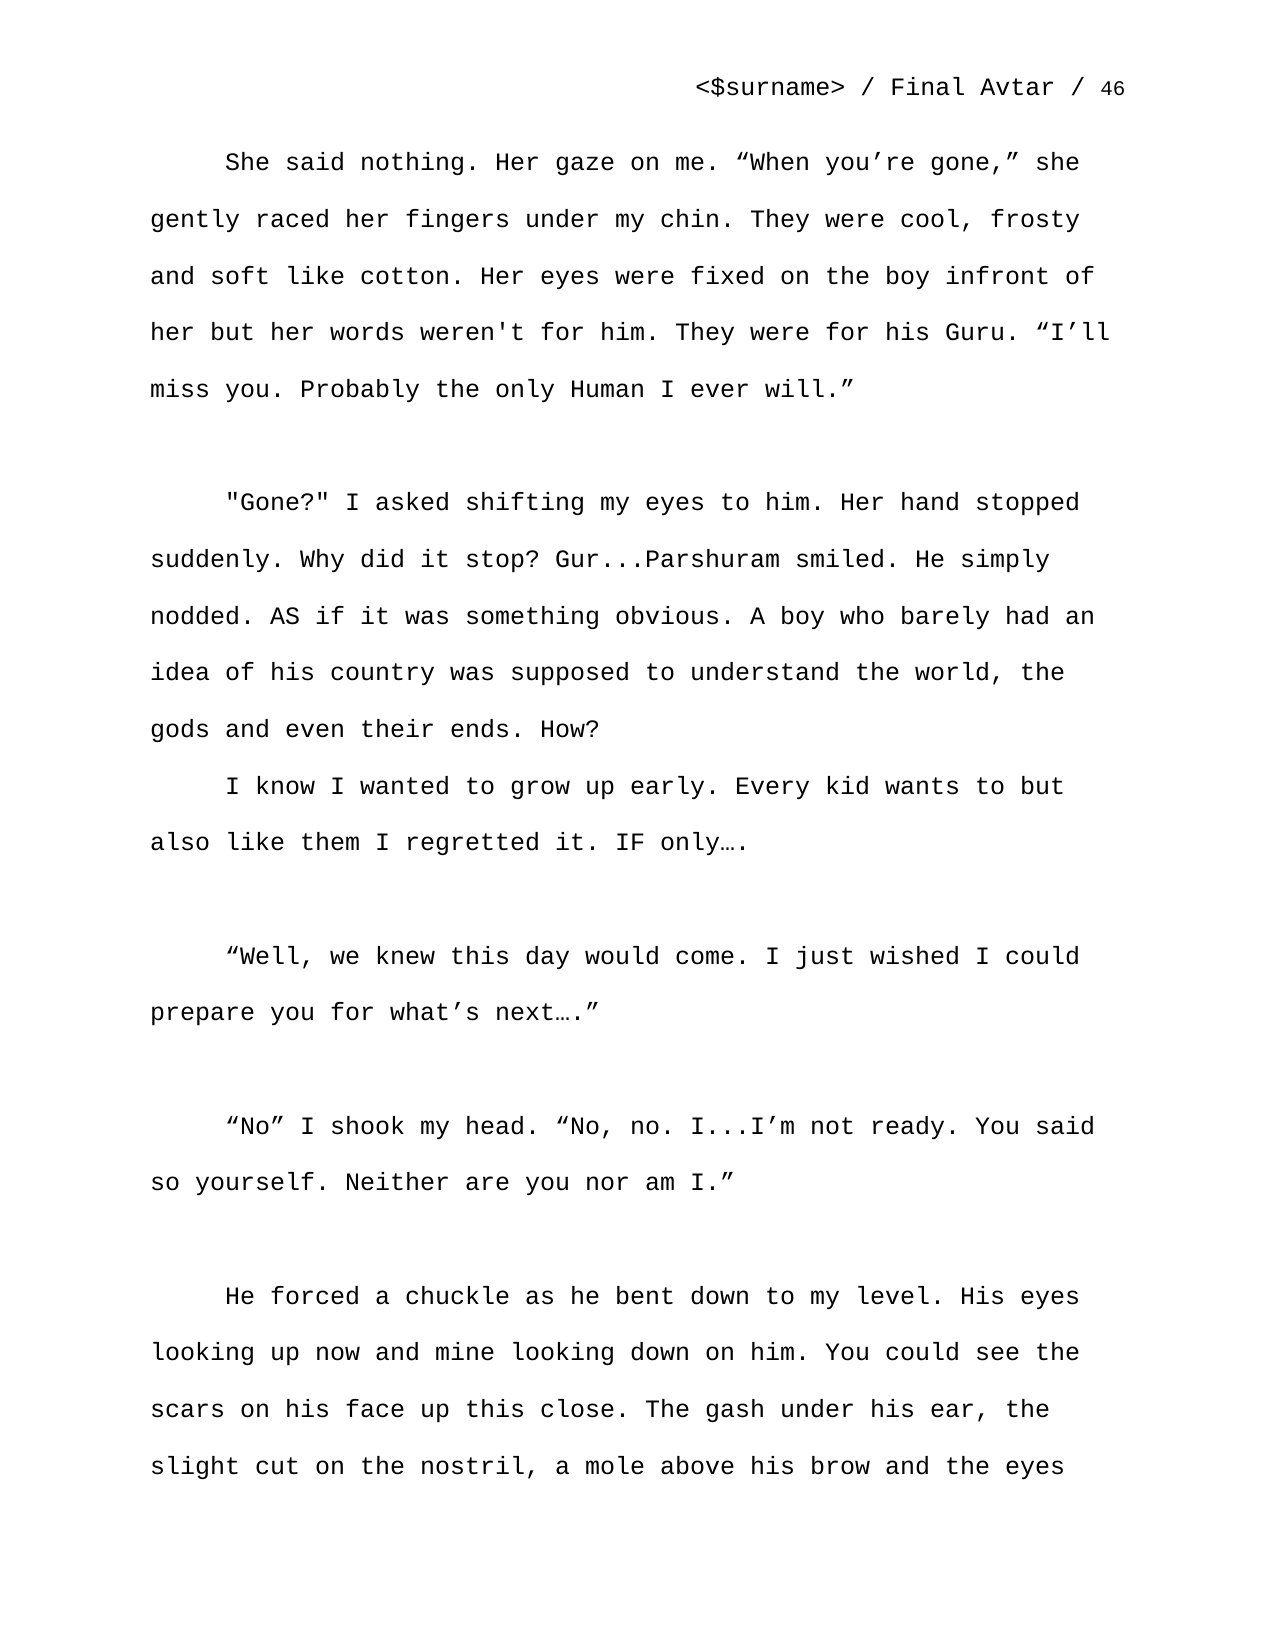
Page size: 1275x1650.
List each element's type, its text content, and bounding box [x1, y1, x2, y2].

text “Well, we knew this day would come. I just wished I could prepare you for what’s next….” [150, 943, 1125, 1028]
text He forced a chuckle as he bent down to my level. His eyes looking up now and mine looking down on him. You could see the scars on his face up this close. The gash under his ear, the slight cut on the nostril, a mole above his brow and the eyes [150, 1283, 1125, 1482]
text “No” I shook my head. “No, no. I...I’m not ready. You said so yourself. Neither are you nor am I.” [150, 1113, 1125, 1198]
text She said nothing. Her gaze on me. “When you’re gone,” she gently raced her fingers under my chin. They were cool, frosty and soft like cotton. Her eyes were fixed on the boy infront of her but her words weren't for him. They were for his Guru. “I’ll miss you. Probably the only Human I ever will.” [150, 150, 1125, 405]
text "Gone?" I asked shifting my eyes to him. Her hand stopped suddenly. Why did it stop? Gur...Parshuram smiled. He simply nodded. AS if it was something obvious. A boy who barely had an idea of his country was supposed to understand the world, the gods and even their ends. How? [150, 490, 1125, 745]
text I know I wanted to grow up early. Every kid wants to but also like them I regretted it. IF only…. [150, 773, 1125, 858]
